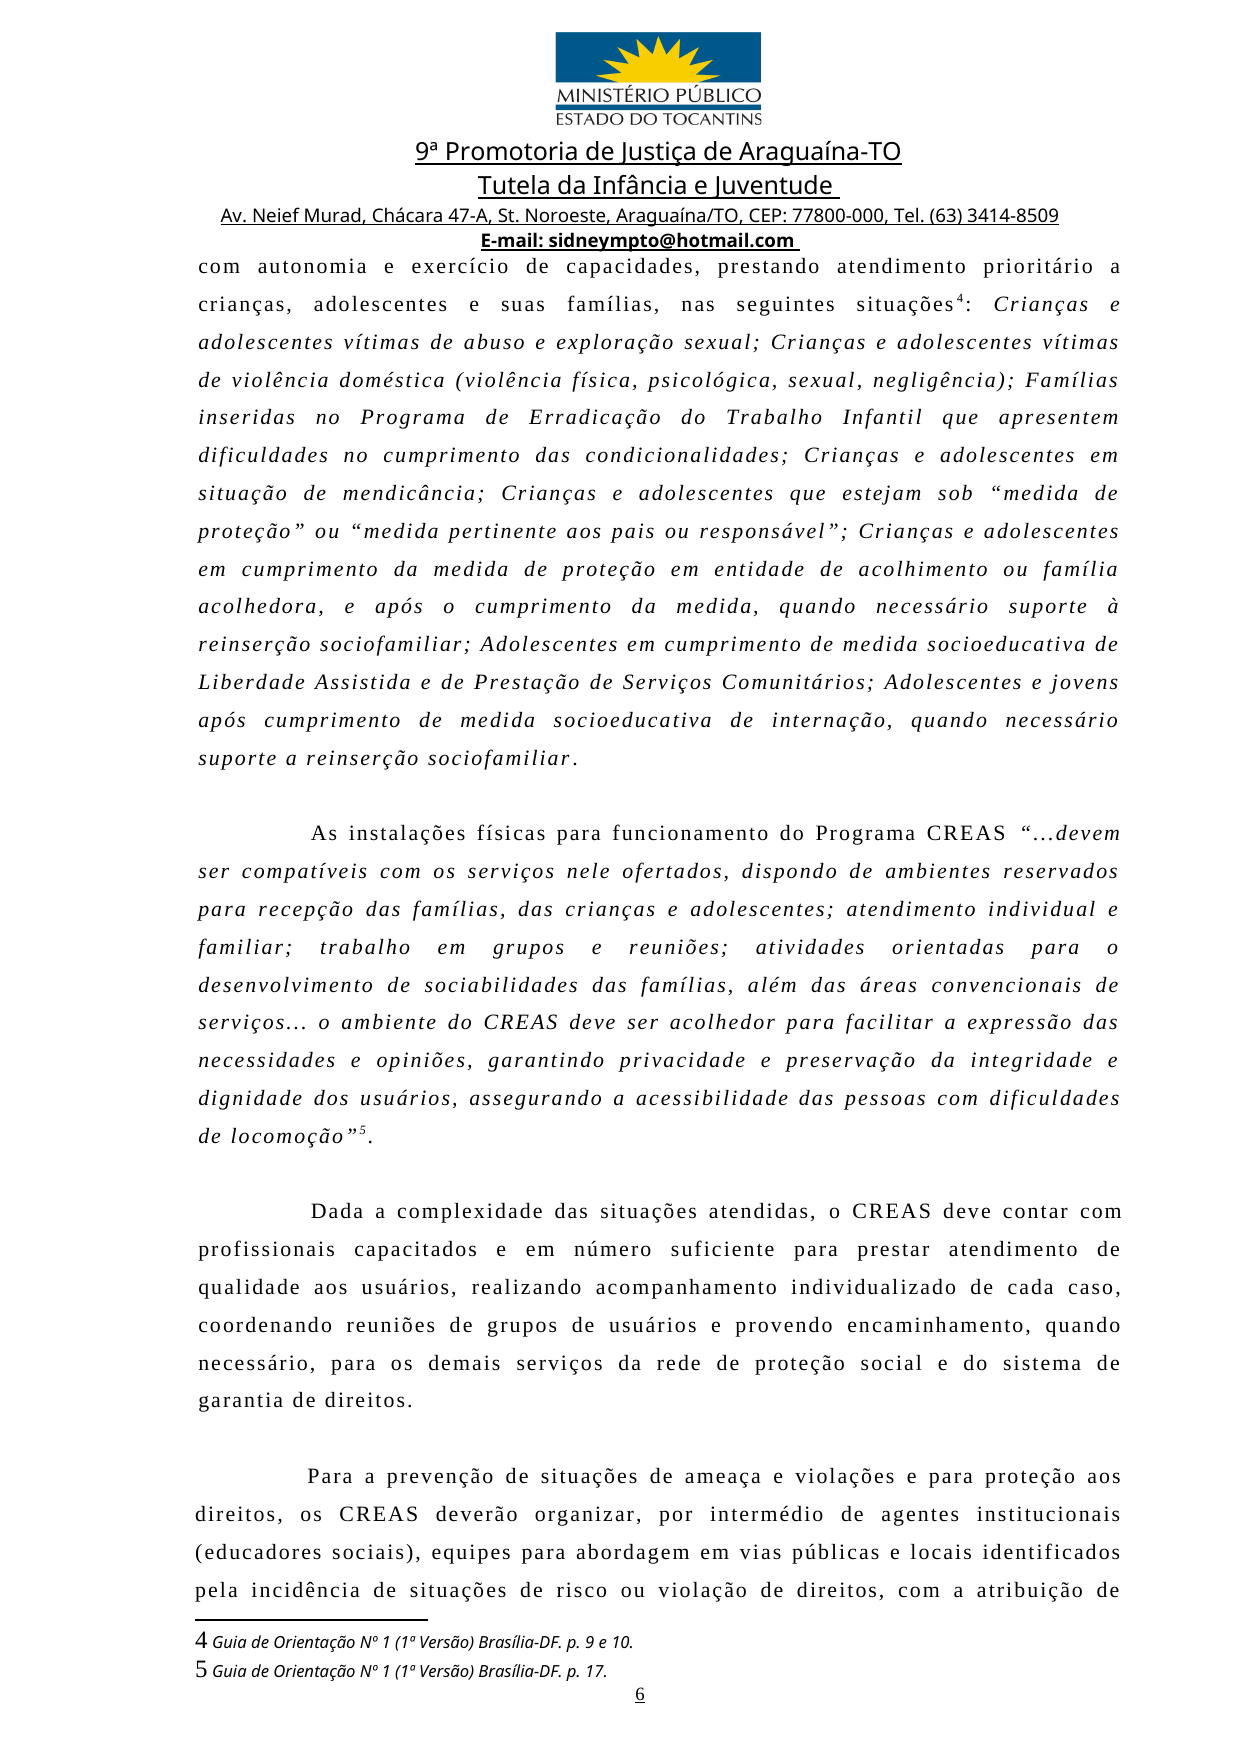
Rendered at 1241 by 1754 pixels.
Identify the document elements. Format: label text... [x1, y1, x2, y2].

text Dada a complexidade das situações atendidas, o CREAS deve contar com profissionais capacitados e em número suficiente para prestar atendimento de qualidade aos usuários, realizando acompanhamento individualizado de cada caso, coordenando reuniões de grupos de usuários e provendo encaminhamento, quando necessário, para os demais serviços da rede de proteção social e do sistema de garantia de direitos. [198, 1198, 1122, 1413]
text Guia de Orientação Nº 1 (1ª Versão) Brasília-DF. p. 9 e 10. [195, 1626, 1122, 1654]
text Guia de Orientação Nº 1 (1ª Versão) Brasília-DF. p. 17. [195, 1654, 1122, 1683]
text Para a prevenção de situações de ameaça e violações e para proteção aos direitos, os CREAS deverão organizar, por intermédio de agentes institucionais (educadores sociais), equipes para abordagem em vias públicas e locais identificados pela incidência de situações de risco ou violação de direitos, com a atribuição de [195, 1463, 1122, 1602]
text As instalações físicas para funcionamento do Programa CREAS “...devem ser compatíveis com os serviços nele ofertados, dispondo de ambientes reservados para recepção das famílias, das crianças e adolescentes; atendimento individual e familiar; trabalho em grupos e reuniões; atividades orientadas para o desenvolvimento de sociabilidades das famílias, além das áreas convencionais de serviços... o ambiente do CREAS deve ser acolhedor para facilitar a expressão das necessidades e opiniões, garantindo privacidade e preservação da integridade e dignidade dos usuários, assegurando a acessibilidade das pessoas com dificuldades de locomoção”. [198, 820, 1122, 1148]
text com autonomia e exercício de capacidades, prestando atendimento prioritário a crianças, adolescentes e suas famílias, nas seguintes situações: Crianças e adolescentes vítimas de abuso e exploração sexual; Crianças e adolescentes vítimas de violência doméstica (violência física, psicológica, sexual, negligência); Famílias inseridas no Programa de Erradicação do Trabalho Infantil que apresentem dificuldades no cumprimento das condicionalidades; Crianças e adolescentes em situação de mendicância; Crianças e adolescentes que estejam sob “medida de proteção” ou “medida pertinente aos pais ou responsável”; Crianças e adolescentes em cumprimento da medida de proteção em entidade de acolhimento ou família acolhedora, e após o cumprimento da medida, quando necessário suporte à reinserção sociofamiliar; Adolescentes em cumprimento de medida socioeducativa de Liberdade Assistida e de Prestação de Serviços Comunitários; Adolescentes e jovens após cumprimento de medida socioeducativa de internação, quando necessário suporte a reinserção sociofamiliar. [198, 253, 1122, 770]
picture [555, 32, 762, 125]
